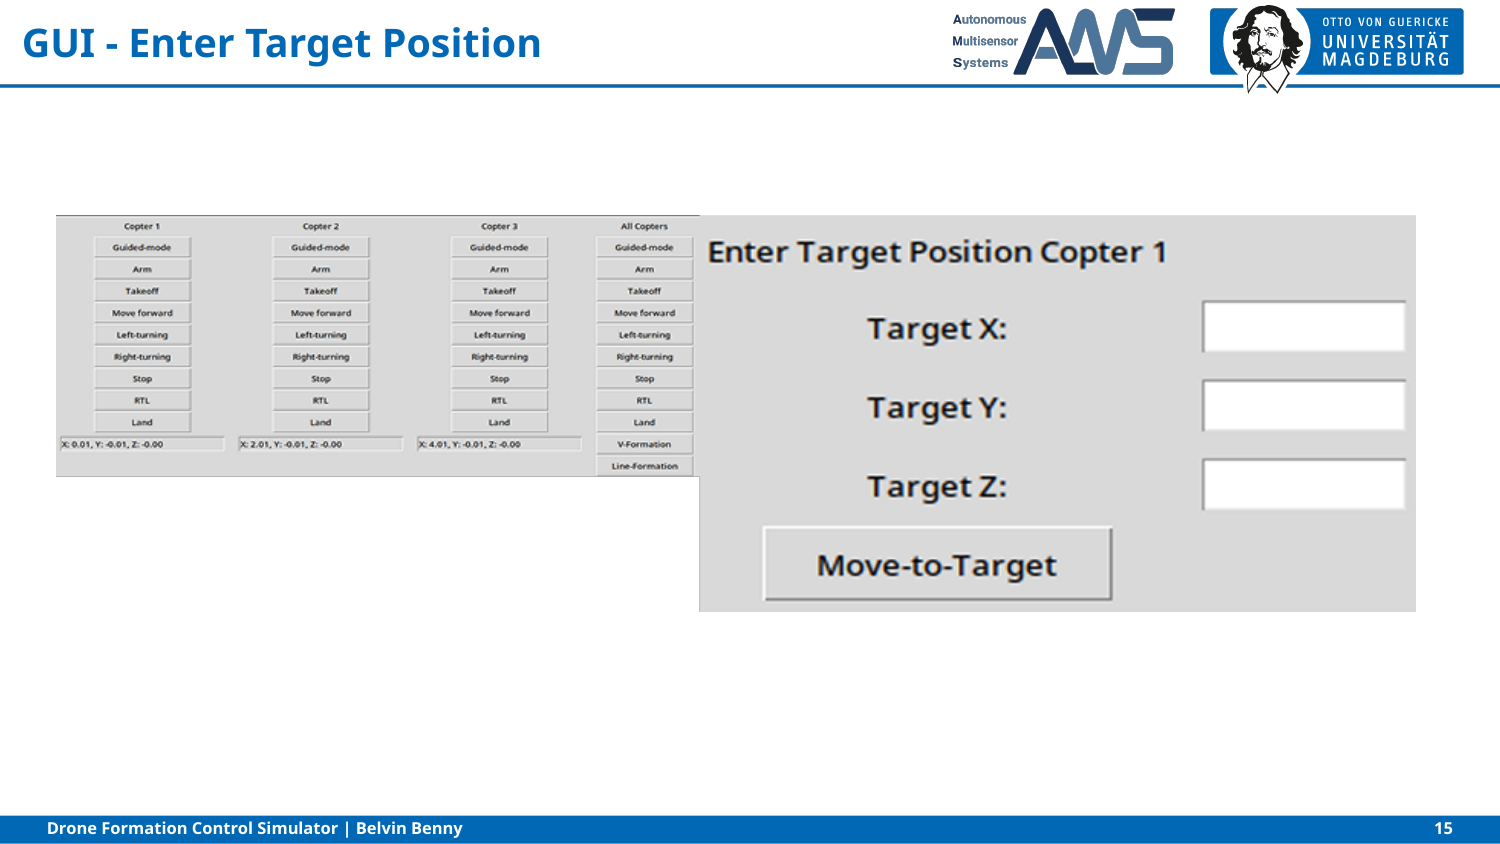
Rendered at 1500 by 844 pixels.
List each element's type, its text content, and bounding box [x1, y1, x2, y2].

picture [56, 215, 1416, 612]
picture [0, 0, 1500, 103]
title GUI - Enter Target Position [0, 0, 943, 86]
